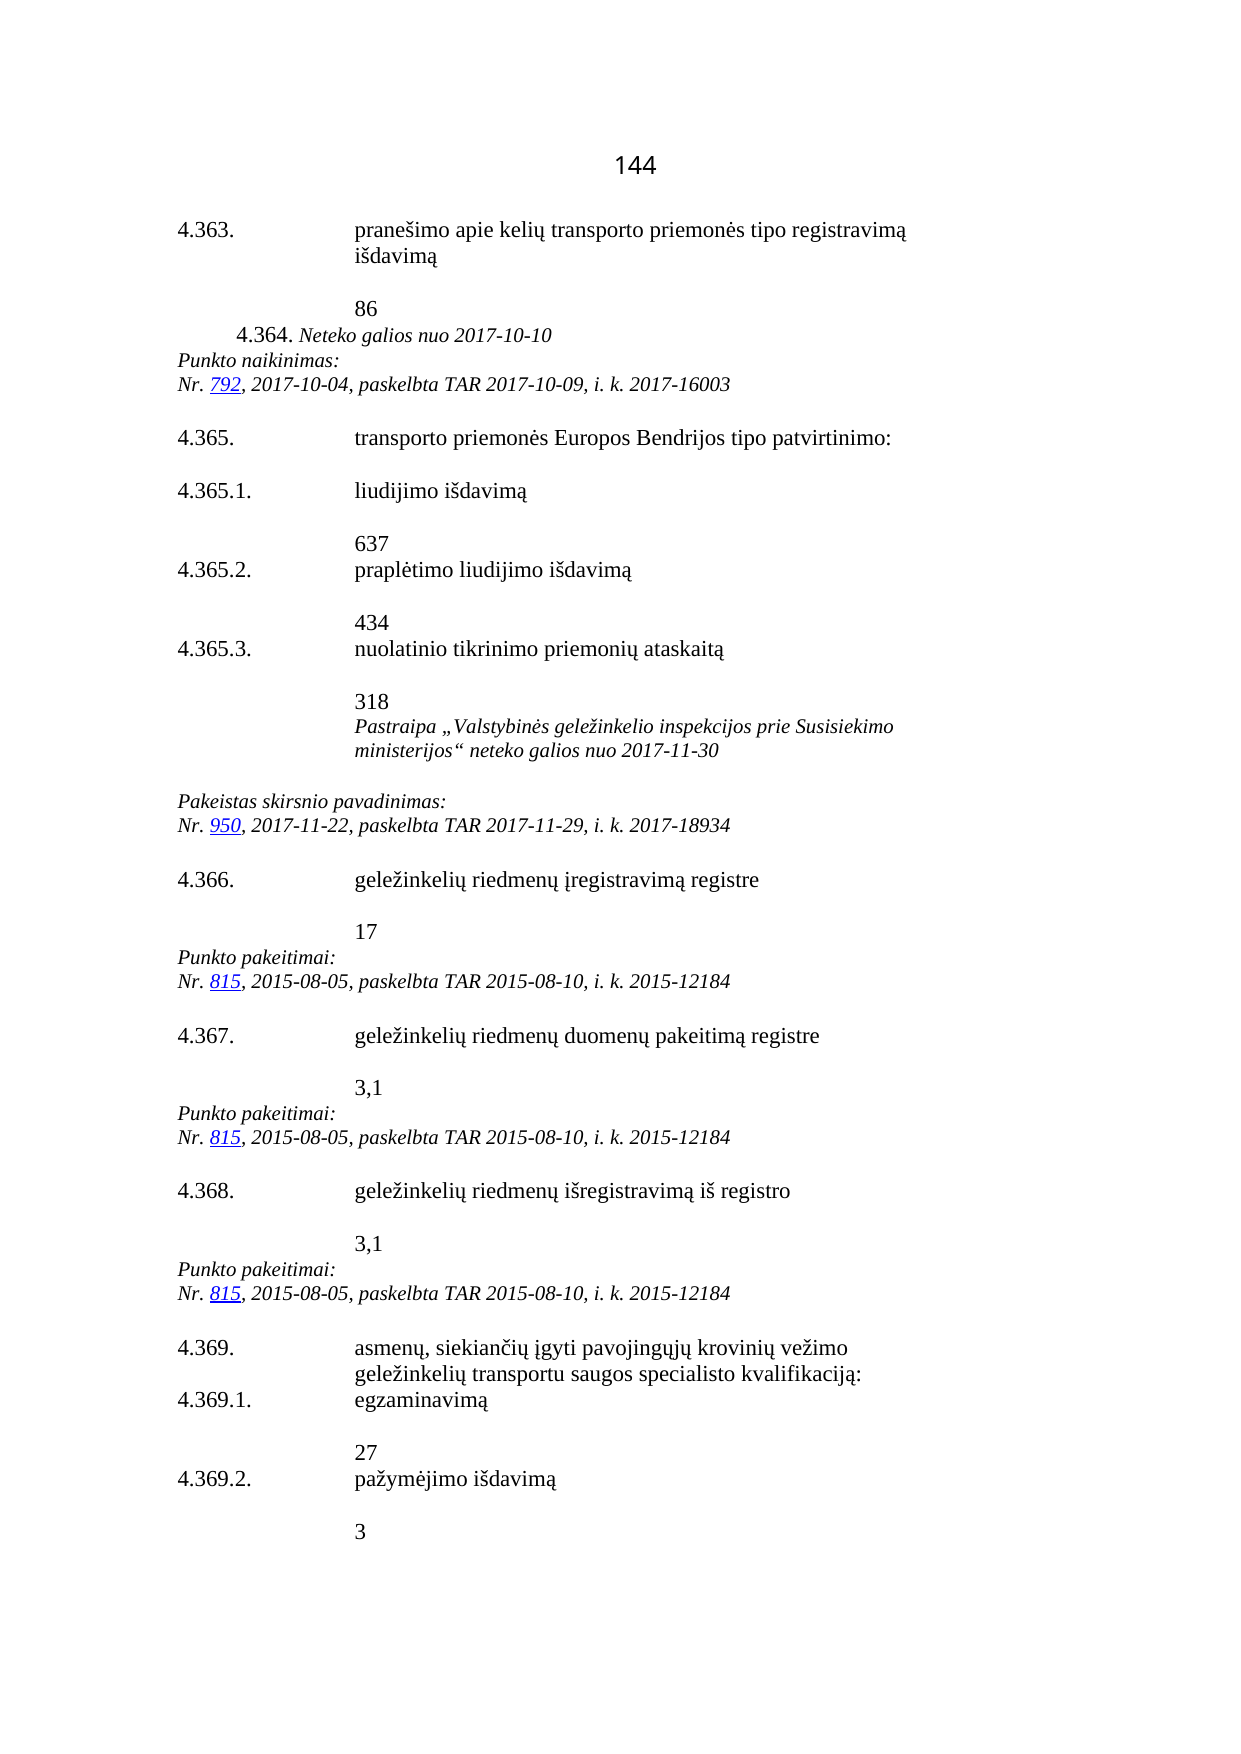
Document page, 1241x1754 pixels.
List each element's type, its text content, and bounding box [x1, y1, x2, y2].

text geležinkelių transportu saugos specialisto kvalifikaciją: [354, 1360, 892, 1386]
text išdavimą 86 [354, 242, 945, 321]
text 4.366. geležinkelių riedmenų įregistravimą registre 17 [177, 866, 945, 945]
text Nr. 815, 2015-08-05, paskelbta TAR 2015-08-10, i. k. 2015-12184 [177, 1125, 1093, 1149]
text Punkto pakeitimai: [177, 1101, 1093, 1125]
text 4.368. geležinkelių riedmenų išregistravimą iš registro 3,1 [177, 1178, 945, 1257]
text 4.365.2. praplėtimo liudijimo išdavimą 434 [177, 556, 945, 635]
text 4.363. pranešimo apie kelių transporto priemonės tipo registravimą [177, 216, 945, 242]
text Pakeistas skirsnio pavadinimas: [177, 789, 1093, 813]
text Pastraipa „Valstybinės geležinkelio inspekcijos prie Susisiekimo ministerijos“ neteko galios nuo 2017-11-30 [354, 714, 945, 789]
text Nr. 815, 2015-08-05, paskelbta TAR 2015-08-10, i. k. 2015-12184 [177, 969, 1093, 993]
text 4.365.1. liudijimo išdavimą 637 [177, 477, 945, 556]
text Nr. 950, 2017-11-22, paskelbta TAR 2017-11-29, i. k. 2017-18934 [177, 813, 1093, 837]
text Nr. 815, 2015-08-05, paskelbta TAR 2015-08-10, i. k. 2015-12184 [177, 1281, 1093, 1305]
text 4.369.2. pažymėjimo išdavimą 3 [177, 1465, 892, 1544]
text 4.367. geležinkelių riedmenų duomenų pakeitimą registre 3,1 [177, 1022, 945, 1101]
text 4.365. transporto priemonės Europos Bendrijos tipo patvirtinimo: [177, 424, 945, 477]
text 4.369.1. egzaminavimą 27 [177, 1386, 892, 1465]
text Punkto naikinimas: [177, 348, 1093, 372]
text 4.364. Neteko galios nuo 2017-10-10 [177, 321, 1093, 348]
text Punkto pakeitimai: [177, 945, 1093, 969]
text Nr. 792, 2017-10-04, paskelbta TAR 2017-10-09, i. k. 2017-16003 [177, 372, 1093, 396]
text 4.369. asmenų, siekiančių įgyti pavojingųjų krovinių vežimo [177, 1333, 892, 1360]
text 4.365.3. nuolatinio tikrinimo priemonių ataskaitą 318 [177, 635, 945, 714]
text Punkto pakeitimai: [177, 1257, 1093, 1281]
